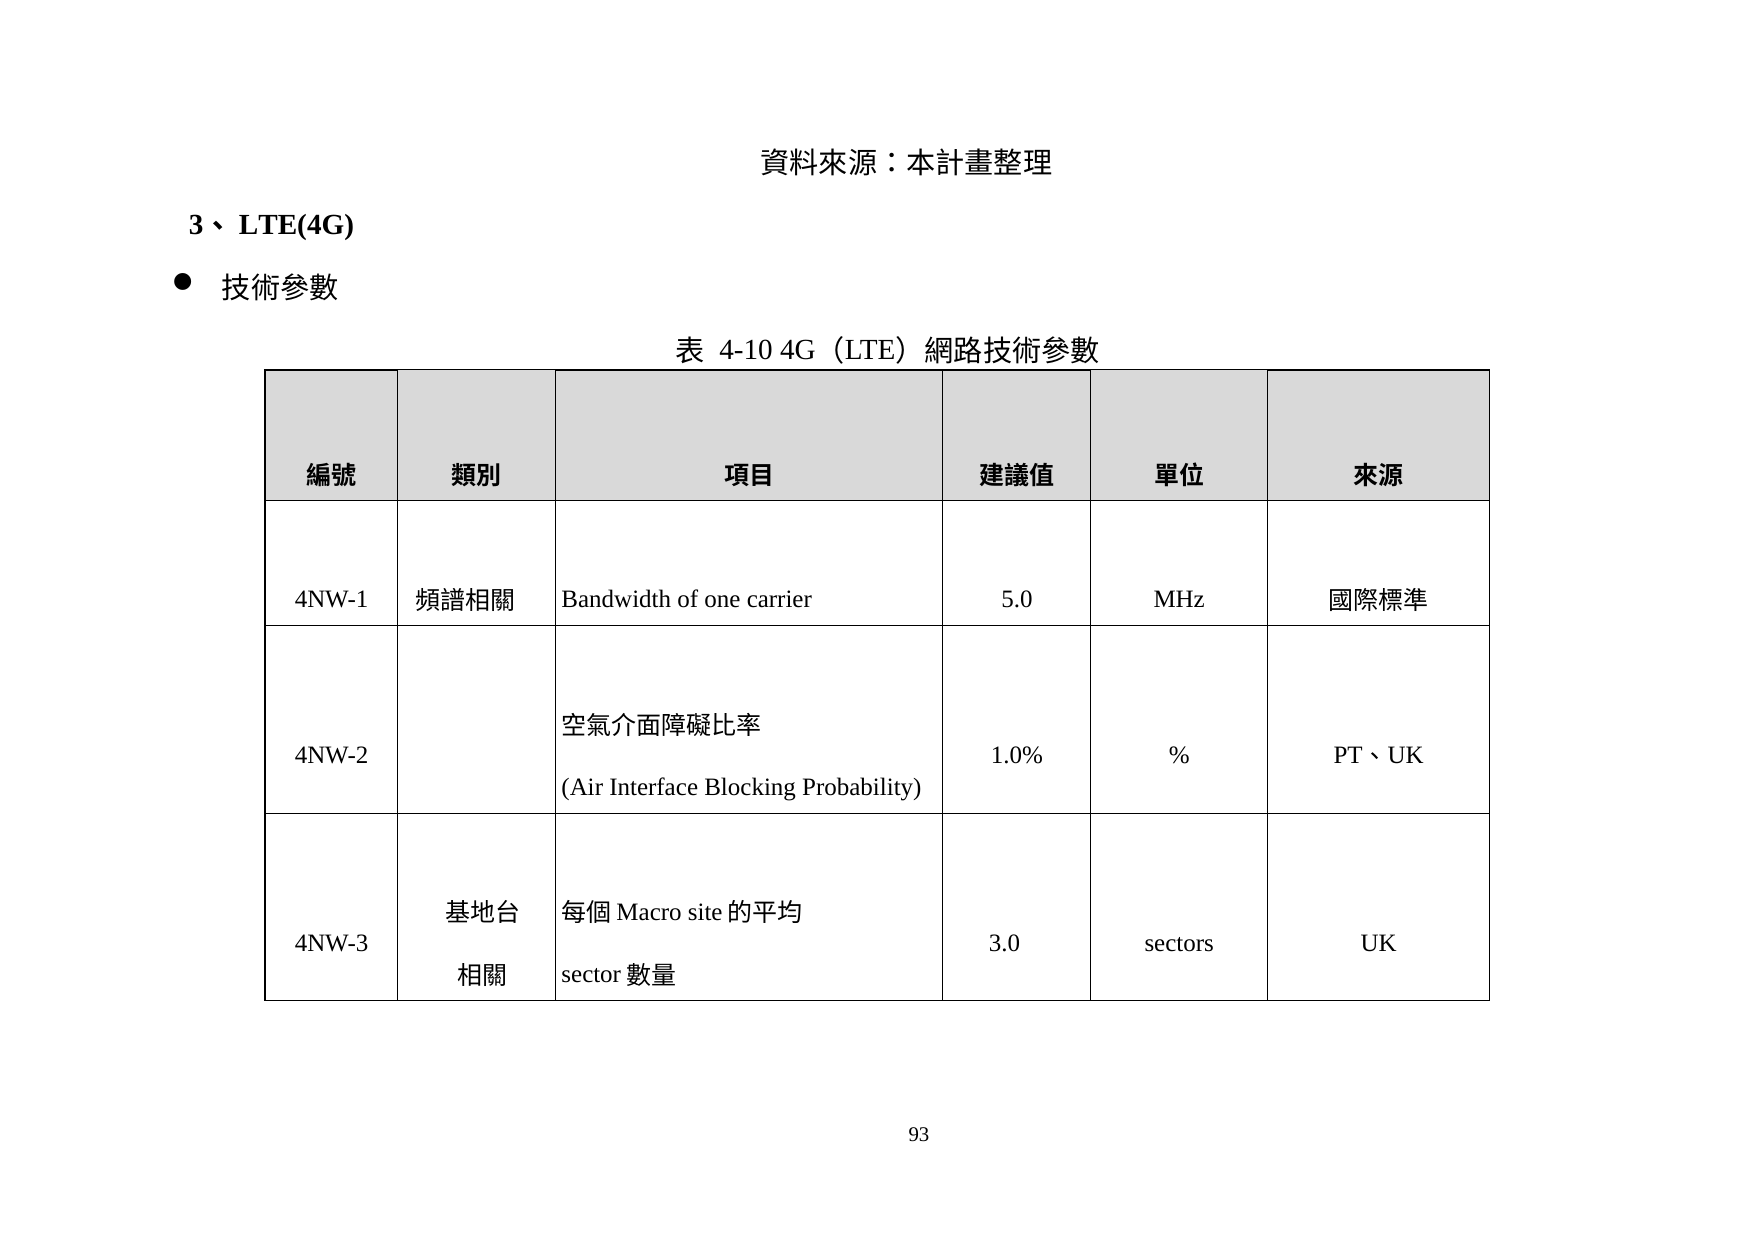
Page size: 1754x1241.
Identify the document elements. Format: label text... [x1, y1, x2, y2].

table_cell 頻譜相關 [398, 501, 555, 625]
table_header 類別 [398, 370, 555, 500]
table_header 單位 [1091, 370, 1267, 500]
table_cell 5.0 [943, 501, 1090, 625]
table_cell UK [1268, 814, 1489, 1000]
table_cell 4NW-2 [266, 626, 397, 813]
table_cell Bandwidth of one carrier [556, 501, 942, 625]
table_cell 3.0 [943, 814, 1090, 1000]
table_header 項目 [556, 371, 942, 500]
table_cell PT、UK [1268, 626, 1489, 813]
table_cell 空氣介面障礙比率 (Air Interface Blocking Probability) [556, 626, 942, 813]
table_cell sectors [1091, 814, 1267, 1000]
table_cell 4NW-1 [266, 501, 397, 625]
table_cell 基地台 相關 [398, 814, 555, 1000]
table_cell % [1091, 626, 1267, 813]
table_header 來源 [1268, 371, 1489, 500]
table_cell MHz [1091, 501, 1267, 625]
list LTE(4G) [189, 182, 1665, 244]
text 表 4‑10 4G（LTE）網路技術參數 [89, 307, 1665, 369]
text 資料來源：本計畫整理 [89, 119, 1665, 182]
table_cell [398, 626, 555, 813]
table_cell 1.0% [943, 626, 1090, 813]
table_cell 4NW-3 [266, 814, 397, 1000]
table_cell 國際標準 [1268, 501, 1489, 625]
list 技術參數 [172, 244, 1665, 307]
table_header 編號 [266, 371, 397, 500]
table_header 建議值 [943, 371, 1090, 500]
table_cell 每個Macro site的平均 sector數量 [556, 814, 942, 1000]
